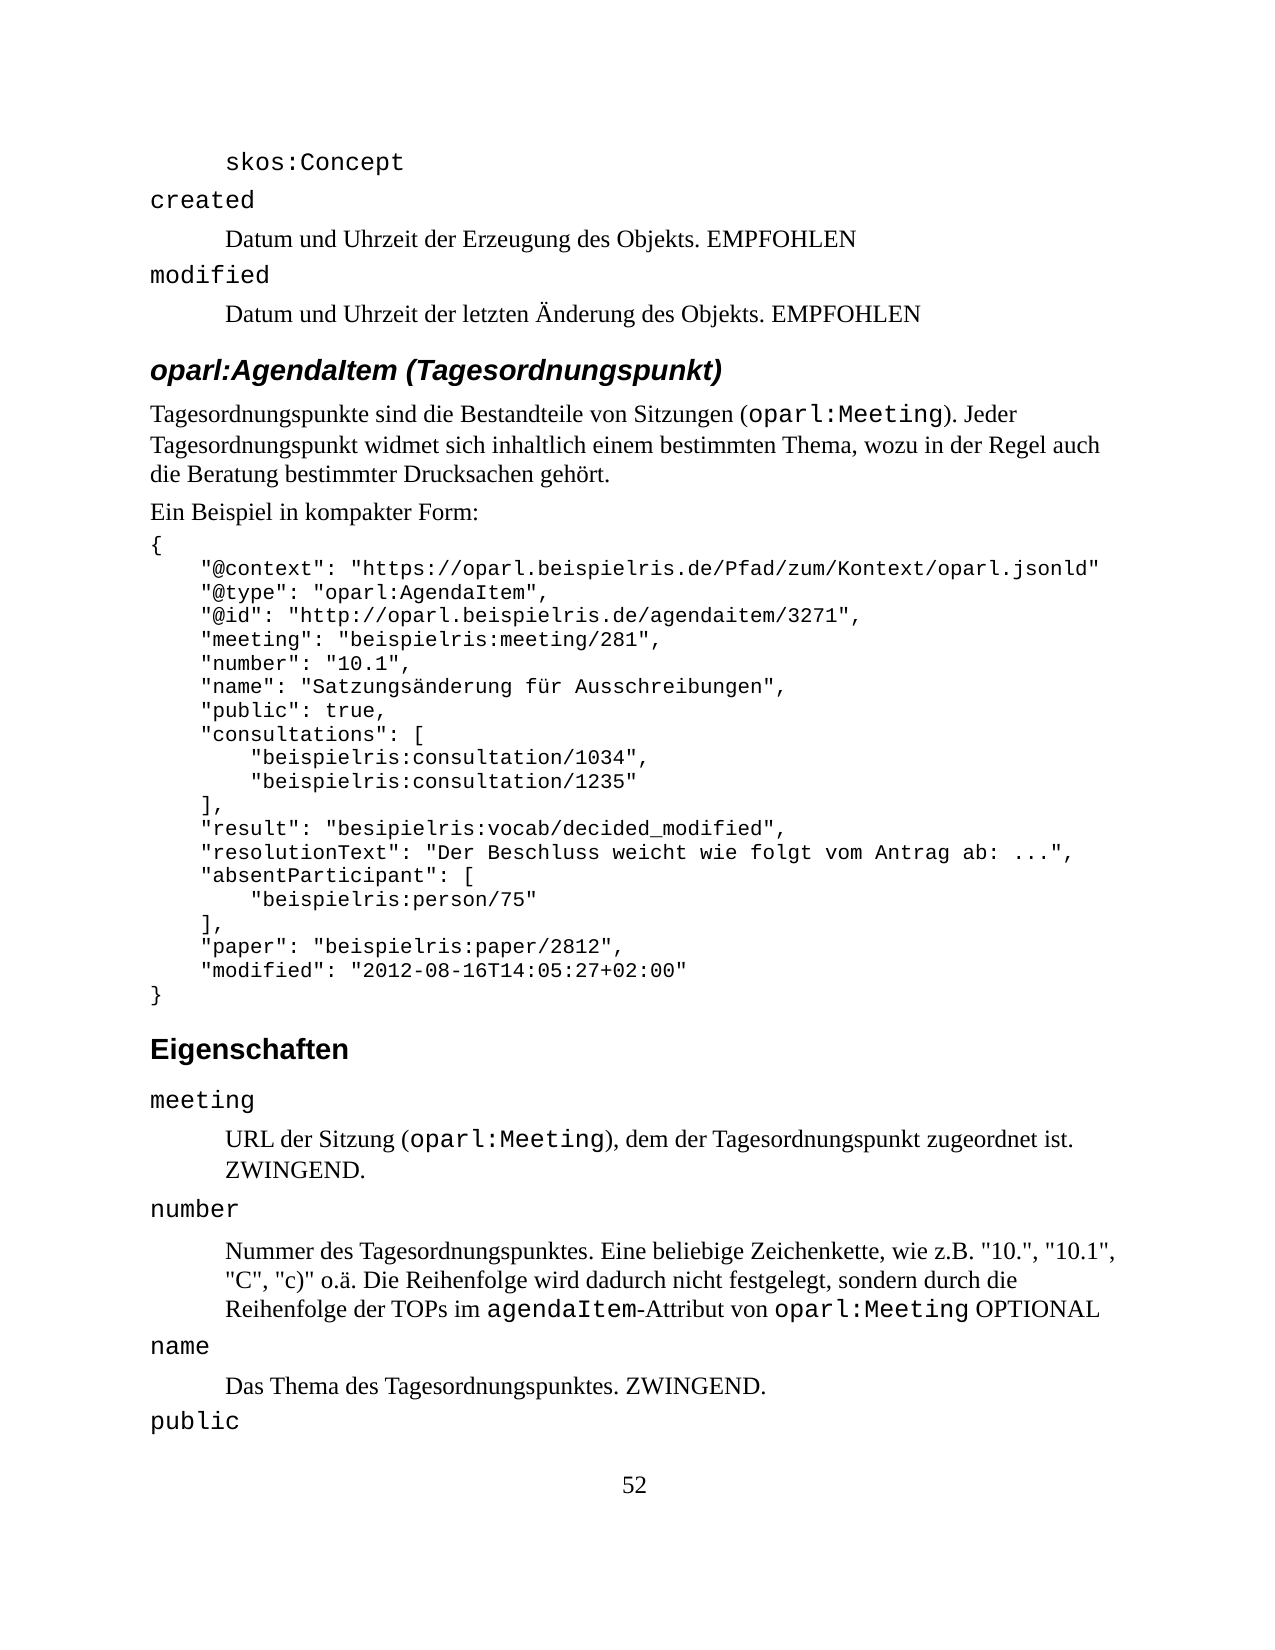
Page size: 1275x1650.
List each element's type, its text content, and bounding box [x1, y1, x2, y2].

text name [150, 1334, 1125, 1362]
text "modified": "2012-08-16T14:05:27+02:00" [150, 960, 1125, 984]
text public [150, 1409, 1125, 1437]
text "public": true, [150, 700, 1125, 723]
text } [150, 984, 1125, 1007]
text ], [150, 913, 1125, 936]
text "@id": "http://oparl.beispielris.de/agendaitem/3271", [150, 605, 1125, 629]
text Tagesordnungspunkte sind die Bestandteile von Sitzungen (oparl:Meeting). Jeder Tagesordnungspunkt widmet sich inhaltlich einem bestimmten Thema, wozu in der Regel auch die Beratung bestimmter Drucksachen gehört. [150, 399, 1125, 488]
text URL der Sitzung (oparl:Meeting), dem der Tagesordnungspunkt zugeordnet ist. ZWINGEND. [225, 1124, 1125, 1184]
subtitle Eigenschaften [150, 1032, 1125, 1066]
text Das Thema des Tagesordnungspunktes. ZWINGEND. [225, 1371, 1125, 1400]
text Nummer des Tagesordnungspunktes. Eine beliebige Zeichenkette, wie z.B. "10.", "10.1", "C", "c)" o.ä. Die Reihenfolge wird dadurch nicht festgelegt, sondern durch die Reihenfolge der TOPs im agendaItem-Attribut von oparl:Meeting OPTIONAL [225, 1236, 1125, 1325]
text Datum und Uhrzeit der Erzeugung des Objekts. EMPFOHLEN [225, 224, 1125, 253]
text "result": "besipielris:vocab/decided_modified", [150, 818, 1125, 842]
text "@context": "https://oparl.beispielris.de/Pfad/zum/Kontext/oparl.jsonld" [150, 558, 1125, 582]
text "name": "Satzungsänderung für Ausschreibungen", [150, 676, 1125, 700]
text Datum und Uhrzeit der letzten Änderung des Objekts. EMPFOHLEN [225, 299, 1125, 328]
text "beispielris:consultation/1235" [150, 771, 1125, 794]
text "paper": "beispielris:paper/2812", [150, 936, 1125, 960]
subtitle oparl:AgendaItem (Tagesordnungspunkt) [150, 353, 1125, 387]
text ], [150, 794, 1125, 818]
text meeting [150, 1087, 1125, 1116]
text Ein Beispiel in kompakter Form: [150, 497, 1125, 525]
text "beispielris:consultation/1034", [150, 747, 1125, 771]
text "number": "10.1", [150, 653, 1125, 676]
text "beispielris:person/75" [150, 889, 1125, 913]
text modified [150, 262, 1125, 291]
text created [150, 187, 1125, 216]
text "resolutionText": "Der Beschluss weicht wie folgt vom Antrag ab: ...", [150, 842, 1125, 865]
text "meeting": "beispielris:meeting/281", [150, 629, 1125, 653]
text "absentParticipant": [ [150, 865, 1125, 889]
text { [150, 534, 1125, 558]
text number [150, 1196, 1125, 1224]
text "@type": "oparl:AgendaItem", [150, 582, 1125, 605]
text skos:Concept [225, 150, 1125, 178]
text "consultations": [ [150, 723, 1125, 747]
